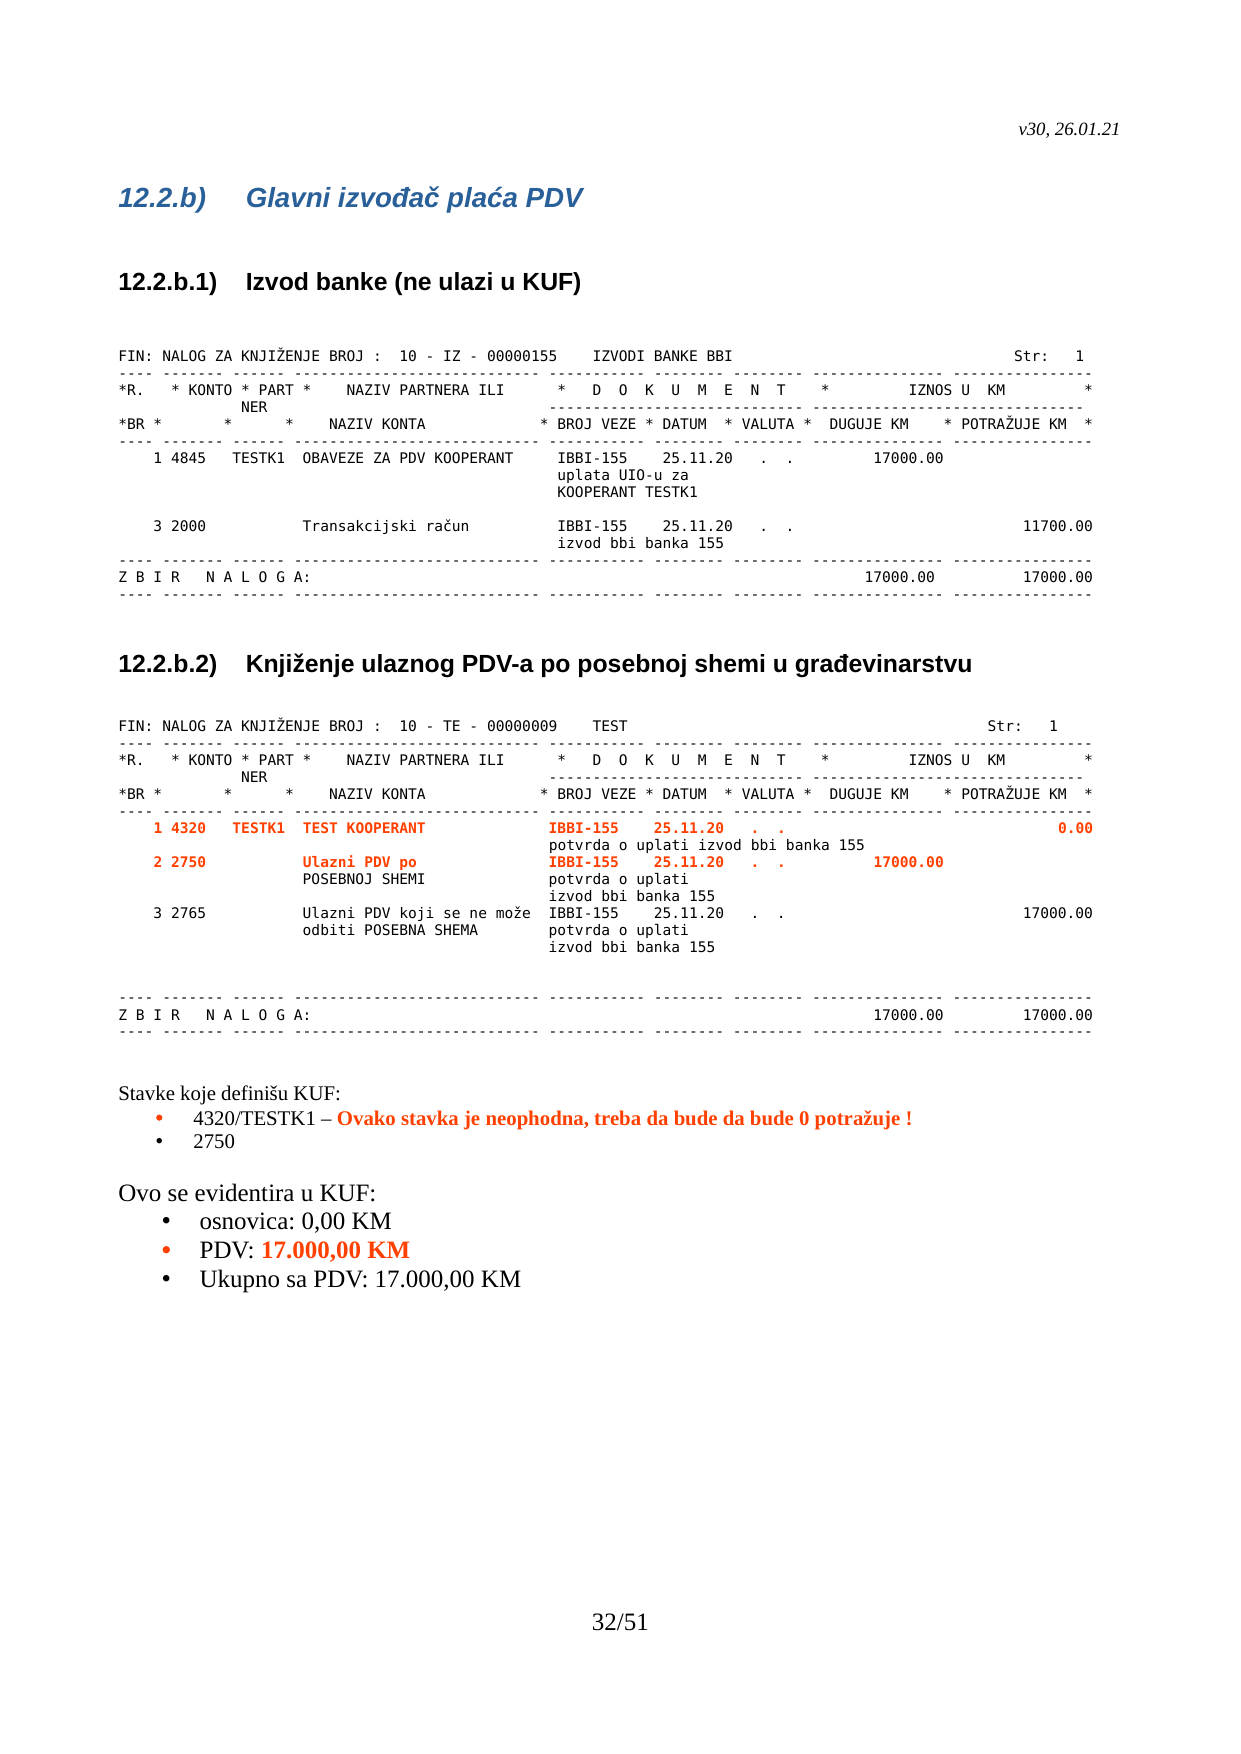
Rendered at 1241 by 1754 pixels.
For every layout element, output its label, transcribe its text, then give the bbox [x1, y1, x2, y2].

text izvod bbi banka 155 [118, 938, 1122, 955]
text 3 2000 Transakcijski račun IBBI-155 25.11.20 . . 11700.00 [118, 518, 1122, 534]
text uplata UIO-u za [118, 467, 1122, 484]
text ---- ------- ------ ---------------------------- ----------- -------- -------- --------------- ---------------- [118, 989, 1122, 1006]
subtitle Glavni izvođač plaća PDV [118, 182, 1122, 213]
text ---- ------- ------ ---------------------------- ----------- -------- -------- --------------- ---------------- [118, 1023, 1122, 1040]
text FIN: NALOG ZA KNJIŽENJE BROJ : 10 - TE - 00000009 TEST Str: 1 [118, 718, 1122, 735]
text ---- ------- ------ ---------------------------- ----------- -------- -------- --------------- ---------------- [118, 552, 1122, 568]
text 2 2750 Ulazni PDV po IBBI-155 25.11.20 . . 17000.00 [118, 853, 1122, 871]
list osnovica: 0,00 KM [162, 1206, 1122, 1235]
text ---- ------- ------ ---------------------------- ----------- -------- -------- --------------- ---------------- [118, 365, 1122, 382]
text 1 4320 TESTK1 TEST KOOPERANT IBBI-155 25.11.20 . . 0.00 [118, 819, 1122, 837]
text FIN: NALOG ZA KNJIŽENJE BROJ : 10 - IZ - 00000155 IZVODI BANKE BBI Str: 1 [118, 348, 1122, 365]
text *R. * KONTO * PART * NAZIV PARTNERA ILI * D O K U M E N T * IZNOS U KM * [118, 382, 1122, 399]
text izvod bbi banka 155 [118, 534, 1122, 552]
text Z B I R N A L O G A: 17000.00 17000.00 [118, 568, 1122, 586]
text *BR * * * NAZIV KONTA * BROJ VEZE * DATUM * VALUTA * DUGUJE KM * POTRAŽUJE KM * [118, 786, 1122, 803]
text ---- ------- ------ ---------------------------- ----------- -------- -------- --------------- ---------------- [118, 735, 1122, 752]
text NER ----------------------------- ------------------------------- [118, 769, 1122, 786]
text Ovo se evidentira u KUF: [118, 1178, 1122, 1206]
text izvod bbi banka 155 [118, 887, 1122, 904]
text *R. * KONTO * PART * NAZIV PARTNERA ILI * D O K U M E N T * IZNOS U KM * [118, 752, 1122, 769]
text 3 2765 Ulazni PDV koji se ne može IBBI-155 25.11.20 . . 17000.00 [118, 904, 1122, 921]
text ---- ------- ------ ---------------------------- ----------- -------- -------- --------------- ---------------- [118, 803, 1122, 819]
text Z B I R N A L O G A: 17000.00 17000.00 [118, 1006, 1122, 1023]
text ---- ------- ------ ---------------------------- ----------- -------- -------- --------------- ---------------- [118, 586, 1122, 602]
list PDV: 17.000,00 KM [162, 1235, 1122, 1264]
subtitle Knjiženje ulaznog PDV-a po posebnoj shemi u građevinarstvu [118, 649, 1122, 677]
text potvrda o uplati izvod bbi banka 155 [118, 837, 1122, 853]
list 4320/TESTK1 – Ovako stavka je neophodna, treba da bude da bude 0 potražuje ! [156, 1105, 1122, 1129]
text KOOPERANT TESTK1 [118, 484, 1122, 501]
text Stavke koje definišu KUF: [118, 1081, 1122, 1105]
text odbiti POSEBNA SHEMA potvrda o uplati [118, 921, 1122, 938]
text ---- ------- ------ ---------------------------- ----------- -------- -------- --------------- ---------------- [118, 433, 1122, 450]
text POSEBNOJ SHEMI potvrda o uplati [118, 871, 1122, 887]
list 2750 [156, 1129, 1122, 1153]
text NER ----------------------------- ------------------------------- [118, 399, 1122, 416]
list Ukupno sa PDV: 17.000,00 KM [162, 1264, 1122, 1293]
text *BR * * * NAZIV KONTA * BROJ VEZE * DATUM * VALUTA * DUGUJE KM * POTRAŽUJE KM * [118, 416, 1122, 433]
subtitle Izvod banke (ne ulazi u KUF) [118, 267, 1122, 296]
text 1 4845 TESTK1 OBAVEZE ZA PDV KOOPERANT IBBI-155 25.11.20 . . 17000.00 [118, 450, 1122, 467]
